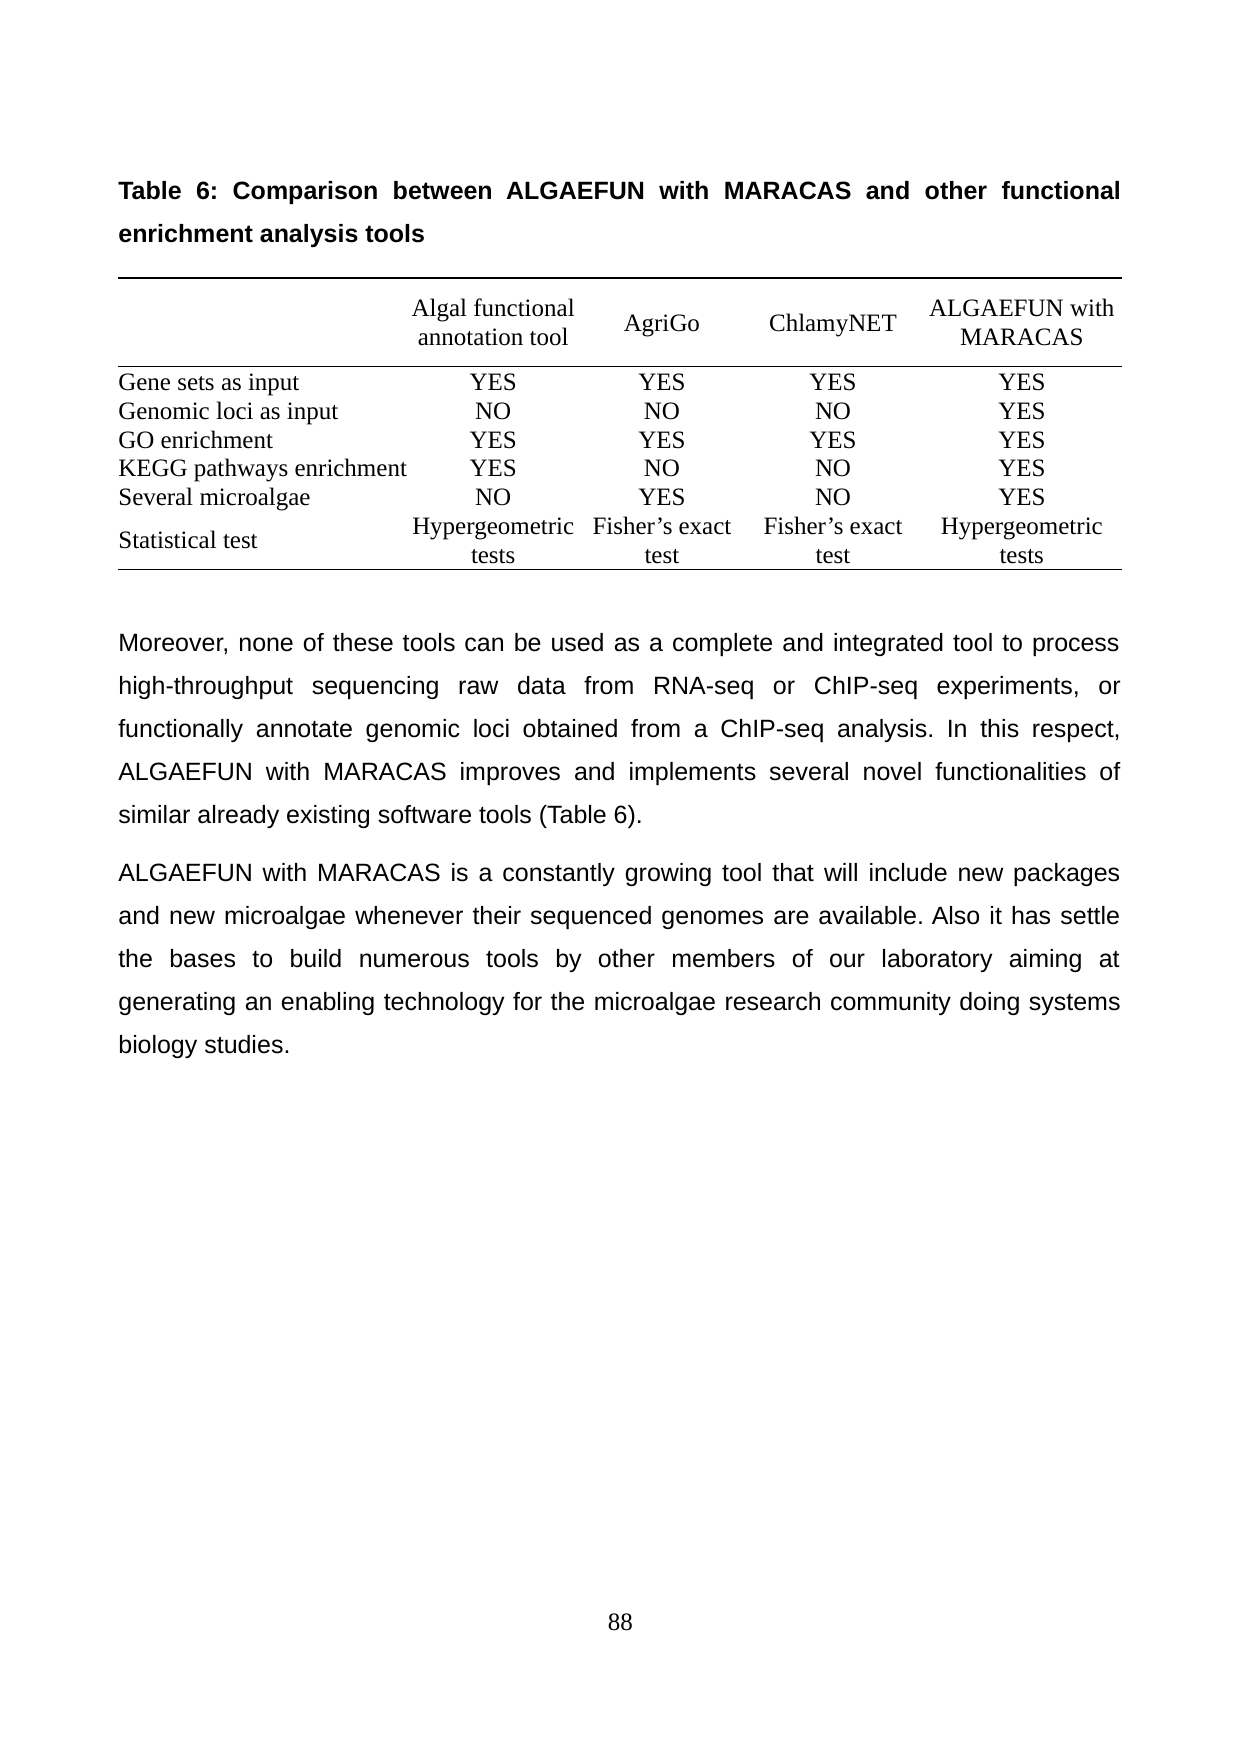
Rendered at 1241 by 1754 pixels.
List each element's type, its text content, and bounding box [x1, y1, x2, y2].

table_cell YES [579, 367, 744, 396]
table_cell YES [407, 367, 579, 396]
table_cell GO enrichment [118, 425, 407, 453]
table_cell NO [407, 482, 579, 511]
table_cell YES [407, 454, 579, 482]
table_header Algal functional annotation tool [407, 279, 579, 366]
text Moreover, none of these tools can be used as a complete and integrated tool to process high-throughput sequencing raw data from RNA-seq or ChIP-seq experiments, or functionally annotate genomic loci obtained from a ChIP-seq analysis. In this respect, ALGAEFUN with MARACAS improves and implements several novel functionalities of similar already existing software tools (Table 6). [118, 628, 1122, 829]
table_cell YES [744, 367, 921, 396]
table_cell Hypergeometric tests [921, 511, 1122, 568]
table_header [118, 279, 407, 366]
table_cell NO [744, 454, 921, 482]
table_header ALGAEFUN with MARACAS [921, 279, 1122, 366]
table_cell YES [407, 425, 579, 453]
table_cell Hypergeometric tests [407, 511, 579, 568]
table_cell KEGG pathways enrichment [118, 454, 407, 482]
text Table 6: Comparison between ALGAEFUN with MARACAS and other functional enrichment analysis tools [118, 176, 1122, 248]
table_cell NO [407, 396, 579, 425]
table_cell Several microalgae [118, 482, 407, 511]
table_cell YES [921, 367, 1122, 396]
table_cell YES [921, 454, 1122, 482]
table_cell Fisher’s exact test [579, 511, 744, 568]
text ALGAEFUN with MARACAS is a constantly growing tool that will include new packages and new microalgae whenever their sequenced genomes are available. Also it has settle the bases to build numerous tools by other members of our laboratory aiming at generating an enabling technology for the microalgae research community doing systems biology studies. [118, 858, 1122, 1059]
table_cell NO [744, 482, 921, 511]
table_header ChlamyNET [744, 279, 921, 366]
table_cell NO [744, 396, 921, 425]
table_cell Statistical test [118, 511, 407, 568]
table_header AgriGo [579, 279, 744, 366]
table_cell YES [921, 396, 1122, 425]
table_cell YES [579, 482, 744, 511]
table_cell YES [921, 482, 1122, 511]
table_cell Fisher’s exact test [744, 511, 921, 568]
table_cell YES [579, 425, 744, 453]
table_cell YES [744, 425, 921, 453]
table_cell YES [921, 425, 1122, 453]
table_cell NO [579, 454, 744, 482]
table_cell Genomic loci as input [118, 396, 407, 425]
table_cell NO [579, 396, 744, 425]
table_cell Gene sets as input [118, 367, 407, 396]
